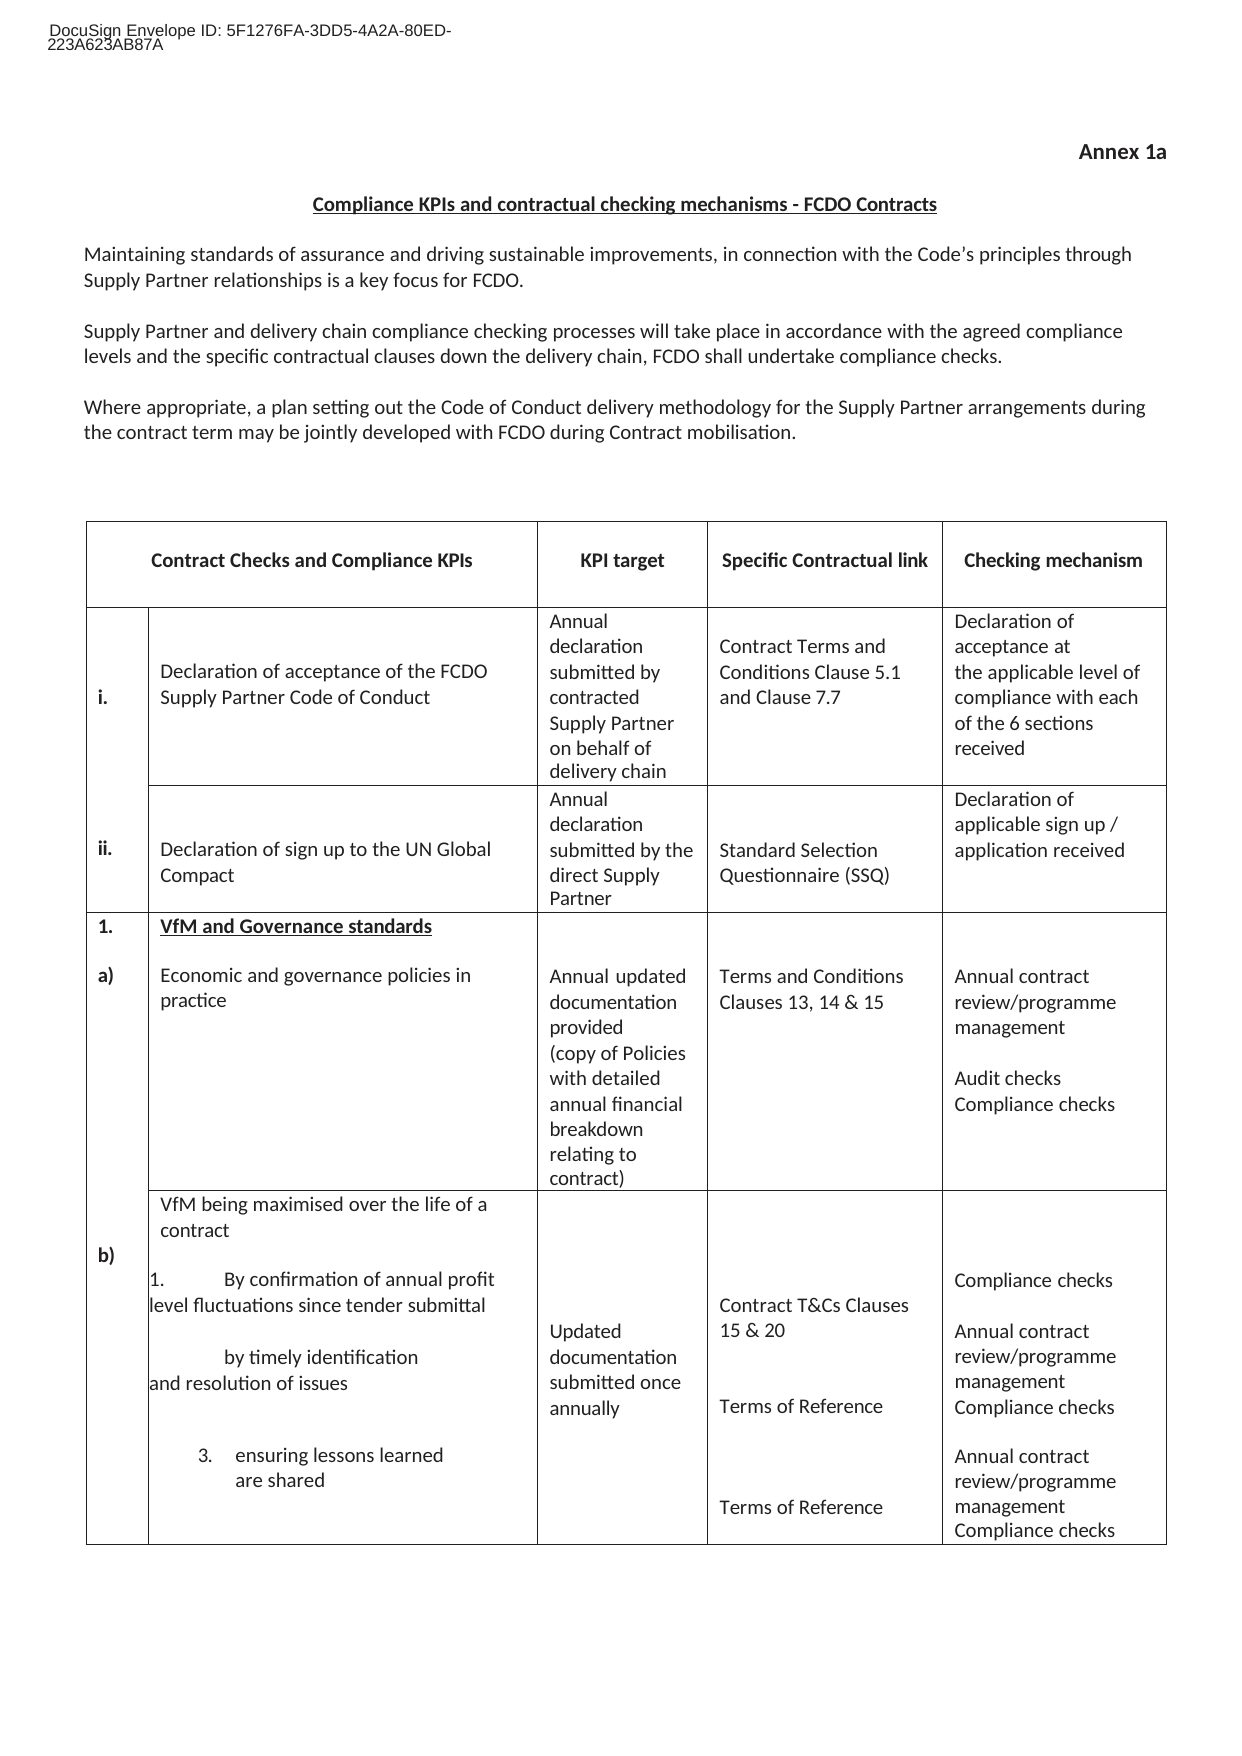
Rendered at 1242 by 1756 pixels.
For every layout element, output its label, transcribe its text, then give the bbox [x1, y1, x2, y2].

table_cell Standard Selection Questionnaire (SSQ) [708, 786, 942, 912]
table_header KPI target [538, 522, 707, 607]
table_cell Compliance checks Annual contract review/programme management Compliance checks [943, 1255, 1166, 1432]
table_cell 1. [87, 913, 148, 951]
table_cell [708, 1191, 942, 1255]
text Maintaining standards of assurance and driving sustainable improvements, in connection with the Code’s principles through [84, 242, 1212, 267]
table_cell Declaration of applicable sign up / application received [943, 786, 1166, 912]
table_cell [943, 1191, 1166, 1255]
table_cell Declaration of acceptance of the FCDO Supply Partner Code of Conduct [149, 608, 537, 785]
table_cell i. [87, 608, 148, 785]
table_header Specific Contractual link [708, 522, 942, 607]
table_cell Annual updated documentation provided (copy of Policies with detailed annual financial breakdown relating to contract) [538, 913, 707, 1190]
subtitle Annex 1a [14, 137, 1167, 165]
text Compliance KPIs and contractual checking mechanisms - FCDO Contracts [287, 191, 963, 216]
table_cell [87, 1432, 148, 1544]
text Supply Partner and delivery chain compliance checking processes will take place in accordance with the agreed compliance levels and the specific contractual clauses down the delivery chain, FCDO shall undertake compliance checks. [84, 318, 1159, 369]
text Supply Partner relationships is a key focus for FCDO. [84, 267, 1212, 292]
table_cell Economic and governance policies in practice [149, 951, 537, 1190]
table_header Checking mechanism [943, 522, 1166, 607]
table_cell Declaration of sign up to the UN Global Compact [149, 786, 537, 912]
table_cell Declaration of acceptance at the applicable level of compliance with each of the 6 sections received [943, 608, 1166, 785]
table_cell VfM and Governance standards [149, 913, 537, 951]
table_cell Contract Terms and Conditions Clause 5.1 and Clause 7.7 [708, 608, 942, 785]
table_cell Terms of Reference [708, 1432, 942, 1544]
table_header Contract Checks and Compliance KPIs [87, 522, 537, 607]
table_cell Annual contract review/programme management Compliance checks [943, 1432, 1166, 1544]
table_cell Updated documentation submitted once annually [538, 1191, 707, 1544]
table_cell a) [87, 951, 148, 1190]
table_cell Annual declaration submitted by the direct Supply Partner [538, 786, 707, 912]
table_cell b) [87, 1190, 148, 1432]
table_cell Annual contract review/programme management Audit checks Compliance checks [943, 913, 1166, 1190]
table_cell Annual declaration submitted by contracted Supply Partner on behalf of delivery chain [538, 608, 707, 785]
table_cell 3. ensuring lessons learned are shared [149, 1432, 537, 1544]
text Where appropriate, a plan setting out the Code of Conduct delivery methodology for the Supply Partner arrangements during the contract term may be jointly developed with FCDO during Contract mobilisation. [84, 394, 1159, 445]
table_cell Contract T&Cs Clauses 15 & 20 Terms of Reference [708, 1255, 942, 1432]
table_cell By confirmation of annual profit level fluctuations since tender submittal by timely identification and resolution of issues [149, 1255, 537, 1432]
table_cell Terms and Conditions Clauses 13, 14 & 15 [708, 913, 942, 1190]
table_cell ii. [87, 785, 148, 912]
table_cell VfM being maximised over the life of a contract [149, 1191, 537, 1255]
